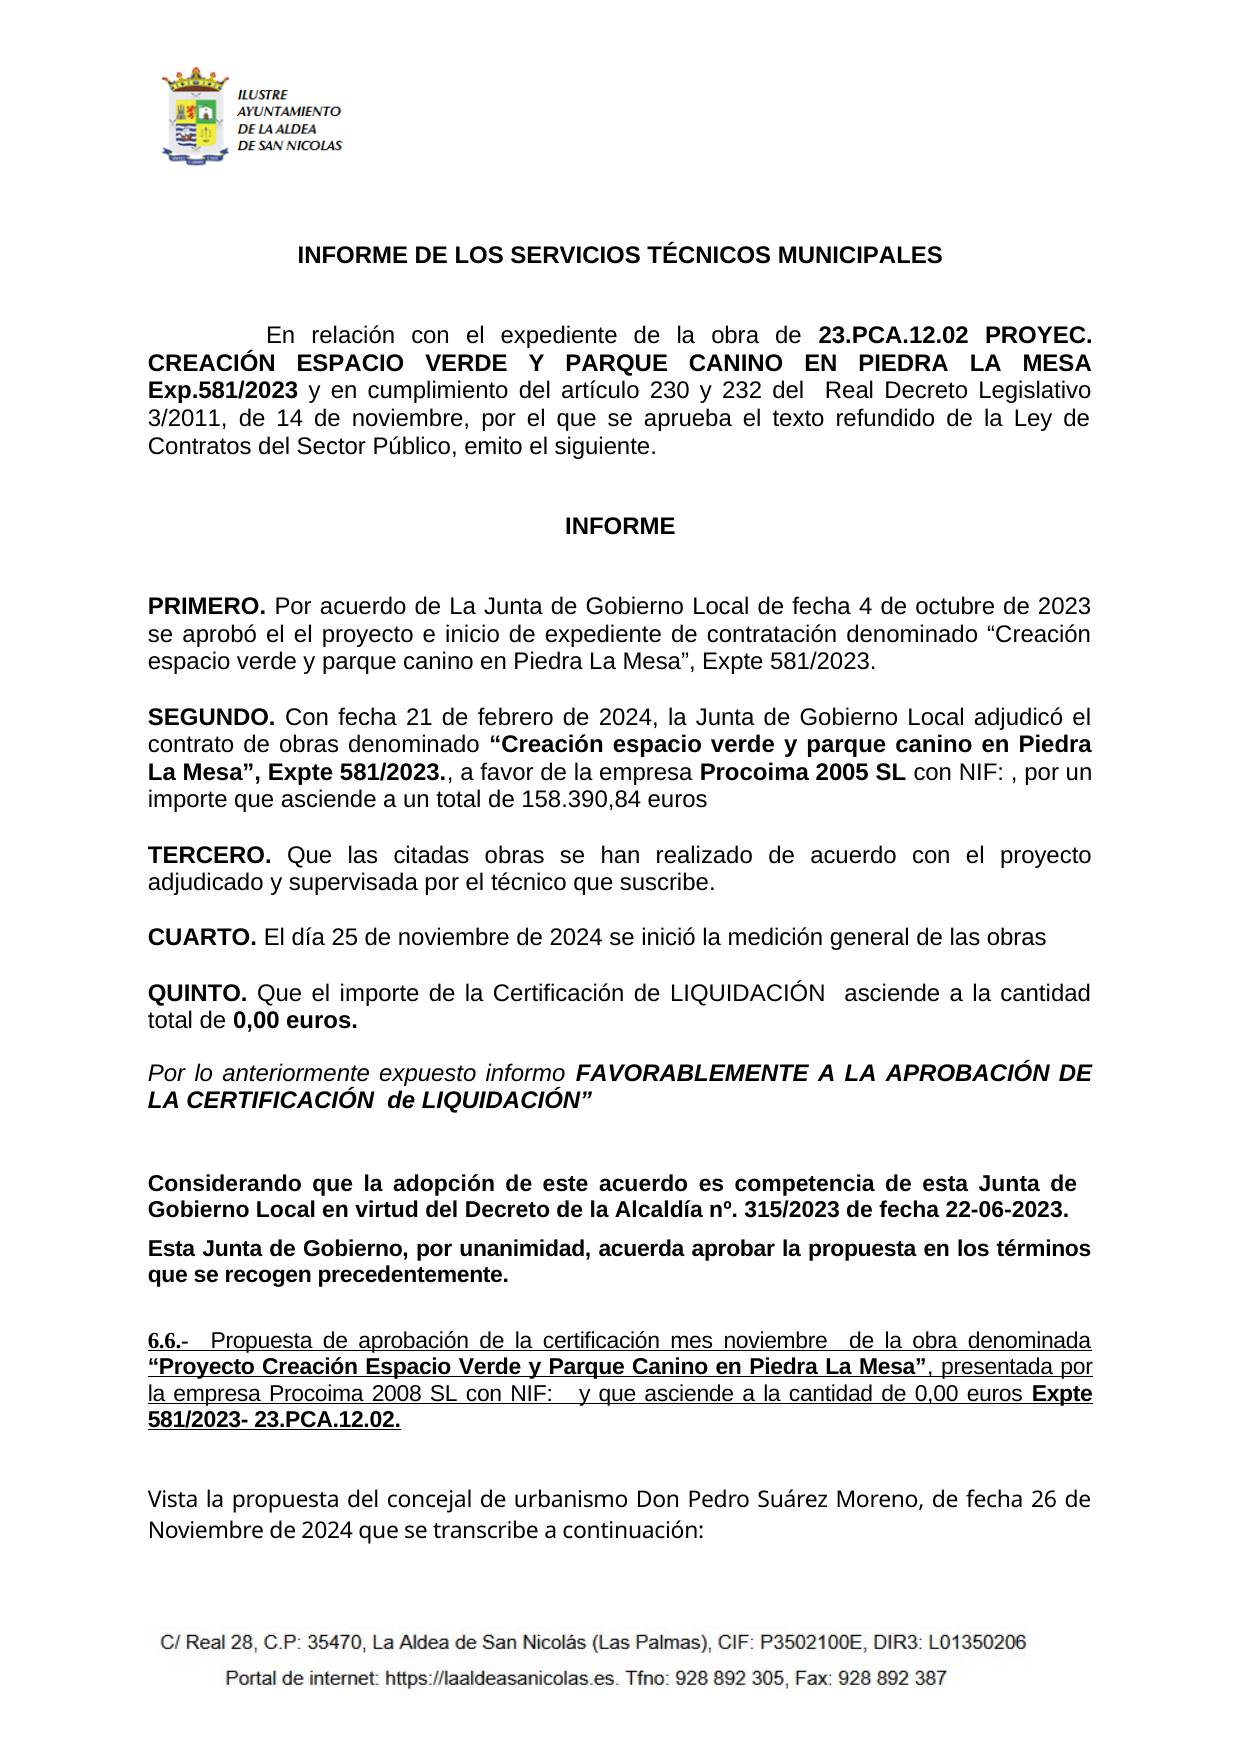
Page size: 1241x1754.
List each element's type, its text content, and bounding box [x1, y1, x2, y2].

text INFORME [148, 512, 1093, 539]
text SEGUNDO. Con fecha 21 de febrero de 2024, la Junta de Gobierno Local adjudicó el contrato de obras denominado “Creación espacio verde y parque canino en Piedra La Mesa”, Expte 581/2023., a favor de la empresa Procoima 2005 SL con NIF: , por un importe que asciende a un total de 158.390,84 euros [148, 702, 1093, 813]
text En relación con el expediente de la obra de 23.PCA.12.02 PROYEC. CREACIÓN ESPACIO VERDE Y PARQUE CANINO EN PIEDRA LA MESA Exp.581/2023 y en cumplimiento del artículo 230 y 232 del Real Decreto Legislativo 3/2011, de 14 de noviembre, por el que se aprueba el texto refundido de la Ley de Contratos del Sector Público, emito el siguiente. [148, 321, 1093, 459]
text 581/2023- 23.PCA.12.02. [148, 1404, 1093, 1432]
picture [148, 1626, 1034, 1694]
text la empresa Procoima 2008 SL con NIF: y que asciende a la cantidad de 0,00 euros Expte [148, 1377, 1093, 1403]
text INFORME DE LOS SERVICIOS TÉCNICOS MUNICIPALES [148, 241, 1093, 269]
text TERCERO. Que las citadas obras se han realizado de acuerdo con el proyecto adjudicado y supervisada por el técnico que suscribe. [148, 841, 1093, 896]
text “Proyecto Creación Espacio Verde y Parque Canino en Piedra La Mesa”, presentada por [148, 1351, 1093, 1376]
text PRIMERO. Por acuerdo de La Junta de Gobierno Local de fecha 4 de octubre de 2023 se aprobó el el proyecto e inicio de expediente de contratación denominado “Creación espacio verde y parque canino en Piedra La Mesa”, Expte 581/2023. [148, 592, 1093, 675]
text 6.6.- Propuesta de aprobación de la certificación mes noviembre de la obra denominada [148, 1327, 1093, 1350]
text QUINTO. Que el importe de la Certificación de LIQUIDACIÓN asciende a la cantidad total de 0,00 euros. [148, 978, 1093, 1034]
text Por lo anteriormente expuesto informo FAVORABLEMENTE A LA APROBACIÓN DE LA CERTIFICACIÓN de LIQUIDACIÓN” [148, 1059, 1093, 1114]
picture [148, 59, 358, 173]
text Esta Junta de Gobierno, por unanimidad, acuerda aprobar la propuesta en los términos que se recogen precedentemente. [148, 1235, 1093, 1287]
text CUARTO. El día 25 de noviembre de 2024 se inició la medición general de las obras [148, 923, 1093, 951]
text Vista la propuesta del concejal de urbanismo Don Pedro Suárez Moreno, de fecha 26 de Noviembre de 2024 que se transcribe a continuación: [148, 1483, 1093, 1545]
text Considerando que la adopción de este acuerdo es competencia de esta Junta de Gobierno Local en virtud del Decreto de la Alcaldía nº. 315/2023 de fecha 22-06-2023. [148, 1169, 1078, 1222]
